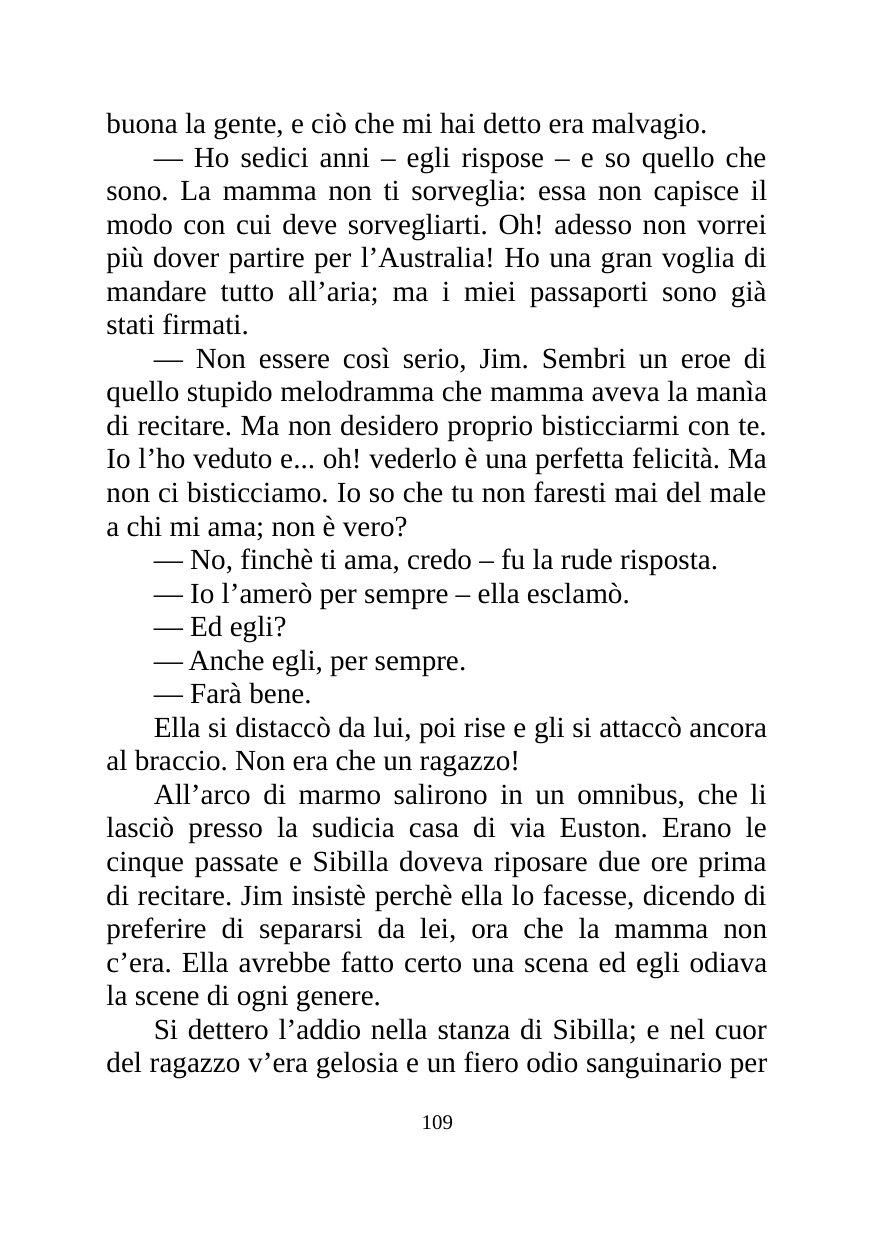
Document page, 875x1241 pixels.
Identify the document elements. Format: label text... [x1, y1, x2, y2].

text Ella si distaccò da lui, poi rise e gli si attaccò ancora al braccio. Non era che un ragazzo! [106, 710, 768, 777]
text — Ho sedici anni – egli rispose – e so quello che sono. La mamma non ti sorveglia: essa non capisce il modo con cui deve sorvegliarti. Oh! adesso non vorrei più dover partire per l’Australia! Ho una gran voglia di mandare tutto all’aria; ma i miei passaporti sono già stati firmati. [106, 140, 768, 341]
text — Non essere così serio, Jim. Sembri un eroe di quello stupido melodramma che mamma aveva la manìa di recitare. Ma non desidero proprio bisticciarmi con te. Io l’ho veduto e... oh! vederlo è una perfetta felicità. Ma non ci bisticciamo. Io so che tu non faresti mai del male a chi mi ama; non è vero? [106, 341, 768, 542]
text — Ed egli? [106, 609, 768, 643]
text — Anche egli, per sempre. [106, 643, 768, 676]
text All’arco di marmo salirono in un omnibus, che li lasciò presso la sudicia casa di via Euston. Erano le cinque passate e Sibilla doveva riposare due ore prima di recitare. Jim insistè perchè ella lo facesse, dicendo di preferire di separarsi da lei, ora che la mamma non c’era. Ella avrebbe fatto certo una scena ed egli odiava la scene di ogni genere. [106, 777, 768, 1012]
text — Io l’amerò per sempre – ella esclamò. [106, 576, 768, 609]
text Si dettero l’addio nella stanza di Sibilla; e nel cuor del ragazzo v’era gelosia e un fiero odio sanguinario per [106, 1012, 768, 1079]
text — Farà bene. [106, 676, 768, 710]
text buona la gente, e ciò che mi hai detto era malvagio. [106, 106, 768, 140]
text — No, finchè ti ama, credo – fu la rude risposta. [106, 542, 768, 576]
